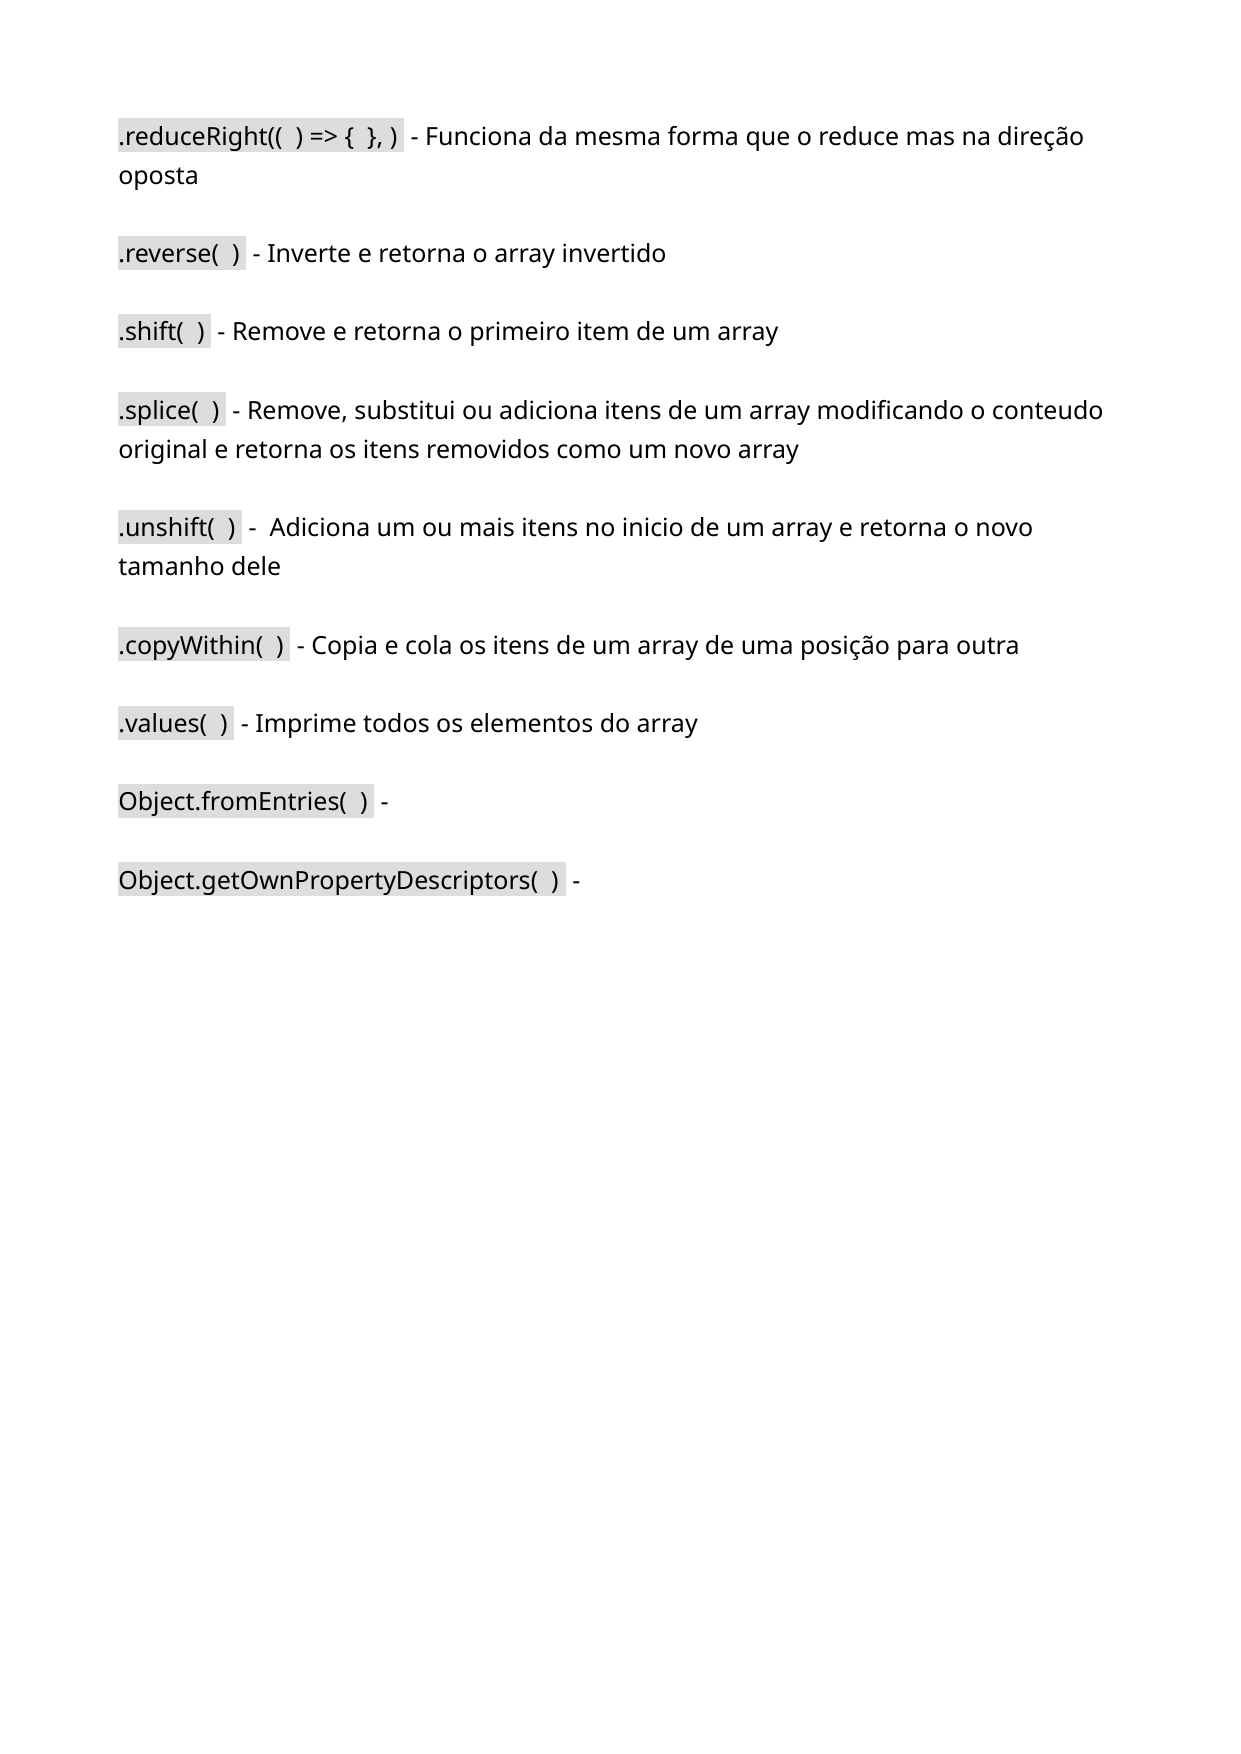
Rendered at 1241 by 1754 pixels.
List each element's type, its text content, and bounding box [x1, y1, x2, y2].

text .values( ) - Imprime todos os elementos do array [118, 706, 1122, 740]
text Object.getOwnPropertyDescriptors( ) - [118, 862, 1122, 896]
text .copyWithin( ) - Copia e cola os itens de um array de uma posição para outra [118, 627, 1122, 661]
text .reduceRight(( ) => { }, ) - Funciona da mesma forma que o reduce mas na direção oposta [118, 118, 1122, 191]
text Object.fromEntries( ) - [118, 784, 1122, 818]
text .reverse( ) - Inverte e retorna o array invertido [118, 236, 1122, 270]
text .shift( ) - Remove e retorna o primeiro item de um array [118, 314, 1122, 348]
text .unshift( ) - Adiciona um ou mais itens no inicio de um array e retorna o novo tamanho dele [118, 510, 1122, 583]
text .splice( ) - Remove, substitui ou adiciona itens de um array modificando o conteudo original e retorna os itens removidos como um novo array [118, 392, 1122, 466]
